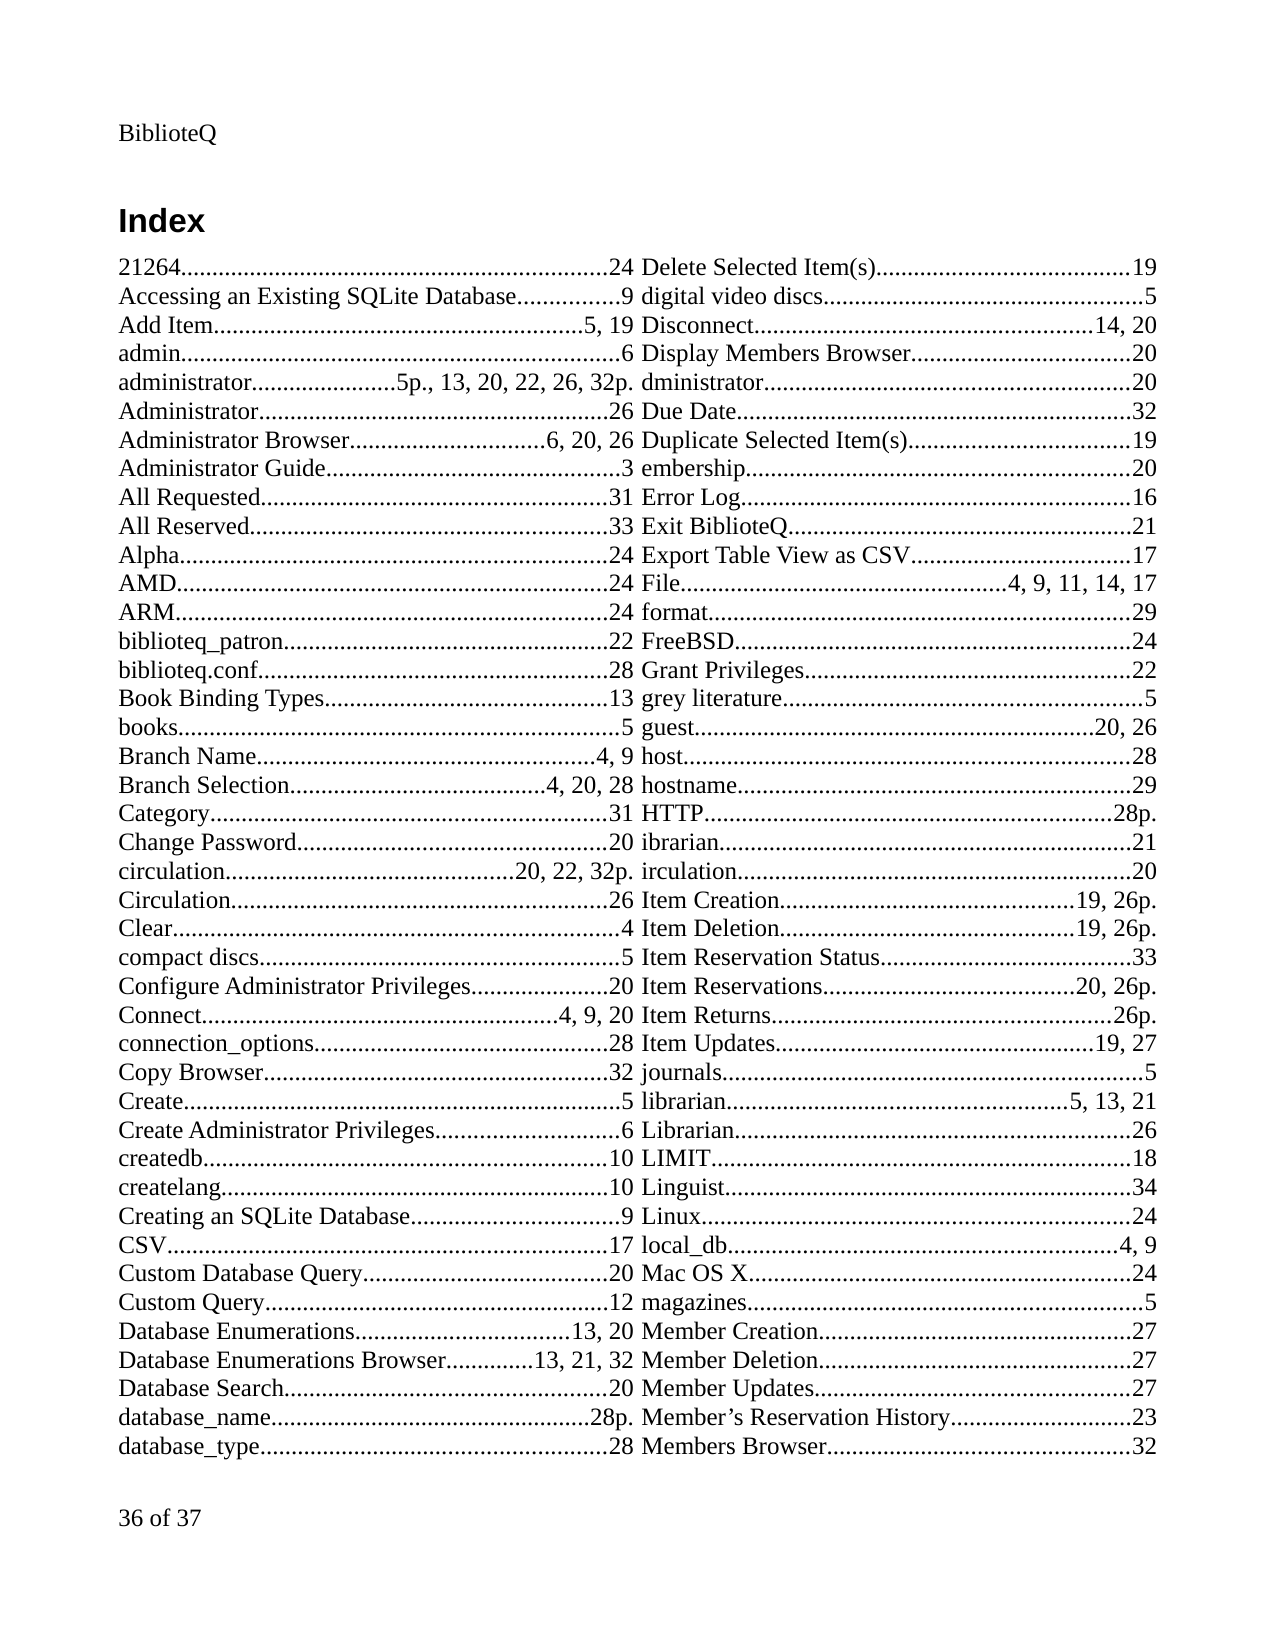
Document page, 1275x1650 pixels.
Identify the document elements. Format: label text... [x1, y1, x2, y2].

text All Reserved 33 [118, 511, 634, 540]
text Grant Privileges 22 [641, 655, 1157, 683]
text database_type 28 [118, 1431, 634, 1460]
text Category 31 [118, 798, 634, 827]
text Exit BiblioteQ 21 [641, 511, 1157, 540]
text Clear 4 [118, 913, 634, 942]
subtitle Index [118, 201, 1157, 240]
text Branch Selection 4, 20, 28 [118, 770, 634, 798]
text compact discs 5 [118, 942, 634, 971]
text File 4, 9, 11, 14, 17 [641, 568, 1157, 597]
text Database Search 20 [118, 1373, 634, 1402]
text librarian 5, 13, 21 [641, 1086, 1157, 1115]
text irculation 20 [641, 856, 1157, 885]
text 21264 24 [118, 252, 634, 281]
text Administrator Browser 6, 20, 26 [118, 425, 634, 453]
text ibrarian 21 [641, 827, 1157, 856]
text Copy Browser 32 [118, 1057, 634, 1086]
text AMD 24 [118, 568, 634, 597]
text biblioteq_patron 22 [118, 626, 634, 655]
text books 5 [118, 712, 634, 741]
text Librarian 26 [641, 1115, 1157, 1143]
text Members Browser 32 [641, 1431, 1157, 1460]
text Member Updates 27 [641, 1373, 1157, 1402]
text biblioteq.conf 28 [118, 655, 634, 683]
text Create 5 [118, 1086, 634, 1115]
text Item Creation 19, 26p. [641, 885, 1157, 913]
text Linguist 34 [641, 1172, 1157, 1201]
text Mac OS X 24 [641, 1258, 1157, 1287]
text Duplicate Selected Item(s) 19 [641, 425, 1157, 453]
text Administrator 26 [118, 396, 634, 425]
text Change Password 20 [118, 827, 634, 856]
text format 29 [641, 597, 1157, 626]
text Book Binding Types 13 [118, 683, 634, 712]
text HTTP 28p. [641, 798, 1157, 827]
text dministrator 20 [641, 367, 1157, 396]
text Connect 4, 9, 20 [118, 1000, 634, 1028]
text Item Returns 26p. [641, 1000, 1157, 1028]
text Member’s Reservation History 23 [641, 1402, 1157, 1431]
text ARM 24 [118, 597, 634, 626]
text database_name 28p. [118, 1402, 634, 1431]
text hostname 29 [641, 770, 1157, 798]
text Member Creation 27 [641, 1316, 1157, 1345]
text Error Log 16 [641, 482, 1157, 511]
text connection_options 28 [118, 1028, 634, 1057]
text LIMIT 18 [641, 1143, 1157, 1172]
text FreeBSD 24 [641, 626, 1157, 655]
text Database Enumerations 13, 20 [118, 1316, 634, 1345]
text Create Administrator Privileges 6 [118, 1115, 634, 1143]
text Database Enumerations Browser 13, 21, 32 [118, 1345, 634, 1373]
text Delete Selected Item(s) 19 [641, 252, 1157, 281]
text Custom Database Query 20 [118, 1258, 634, 1287]
text Configure Administrator Privileges 20 [118, 971, 634, 1000]
text Item Updates 19, 27 [641, 1028, 1157, 1057]
text local_db 4, 9 [641, 1230, 1157, 1258]
text createdb 10 [118, 1143, 634, 1172]
text Circulation 26 [118, 885, 634, 913]
text Export Table View as CSV 17 [641, 540, 1157, 568]
text embership 20 [641, 453, 1157, 482]
text grey literature 5 [641, 683, 1157, 712]
text circulation 20, 22, 32p. [118, 856, 634, 885]
text Display Members Browser 20 [641, 338, 1157, 367]
text Item Deletion 19, 26p. [641, 913, 1157, 942]
text CSV 17 [118, 1230, 634, 1258]
text Branch Name 4, 9 [118, 741, 634, 770]
text Custom Query 12 [118, 1287, 634, 1316]
text digital video discs 5 [641, 281, 1157, 310]
text Item Reservations 20, 26p. [641, 971, 1157, 1000]
text administrator 5p., 13, 20, 22, 26, 32p. [118, 367, 634, 396]
text Accessing an Existing SQLite Database 9 [118, 281, 634, 310]
text createlang 10 [118, 1172, 634, 1201]
text host 28 [641, 741, 1157, 770]
text Disconnect 14, 20 [641, 310, 1157, 338]
text Add Item 5, 19 [118, 310, 634, 338]
text journals 5 [641, 1057, 1157, 1086]
text All Requested 31 [118, 482, 634, 511]
text Linux 24 [641, 1201, 1157, 1230]
text Member Deletion 27 [641, 1345, 1157, 1373]
text Administrator Guide 3 [118, 453, 634, 482]
text admin 6 [118, 338, 634, 367]
text guest 20, 26 [641, 712, 1157, 741]
text magazines 5 [641, 1287, 1157, 1316]
text Alpha 24 [118, 540, 634, 568]
text Creating an SQLite Database 9 [118, 1201, 634, 1230]
text Due Date 32 [641, 396, 1157, 425]
text Item Reservation Status 33 [641, 942, 1157, 971]
